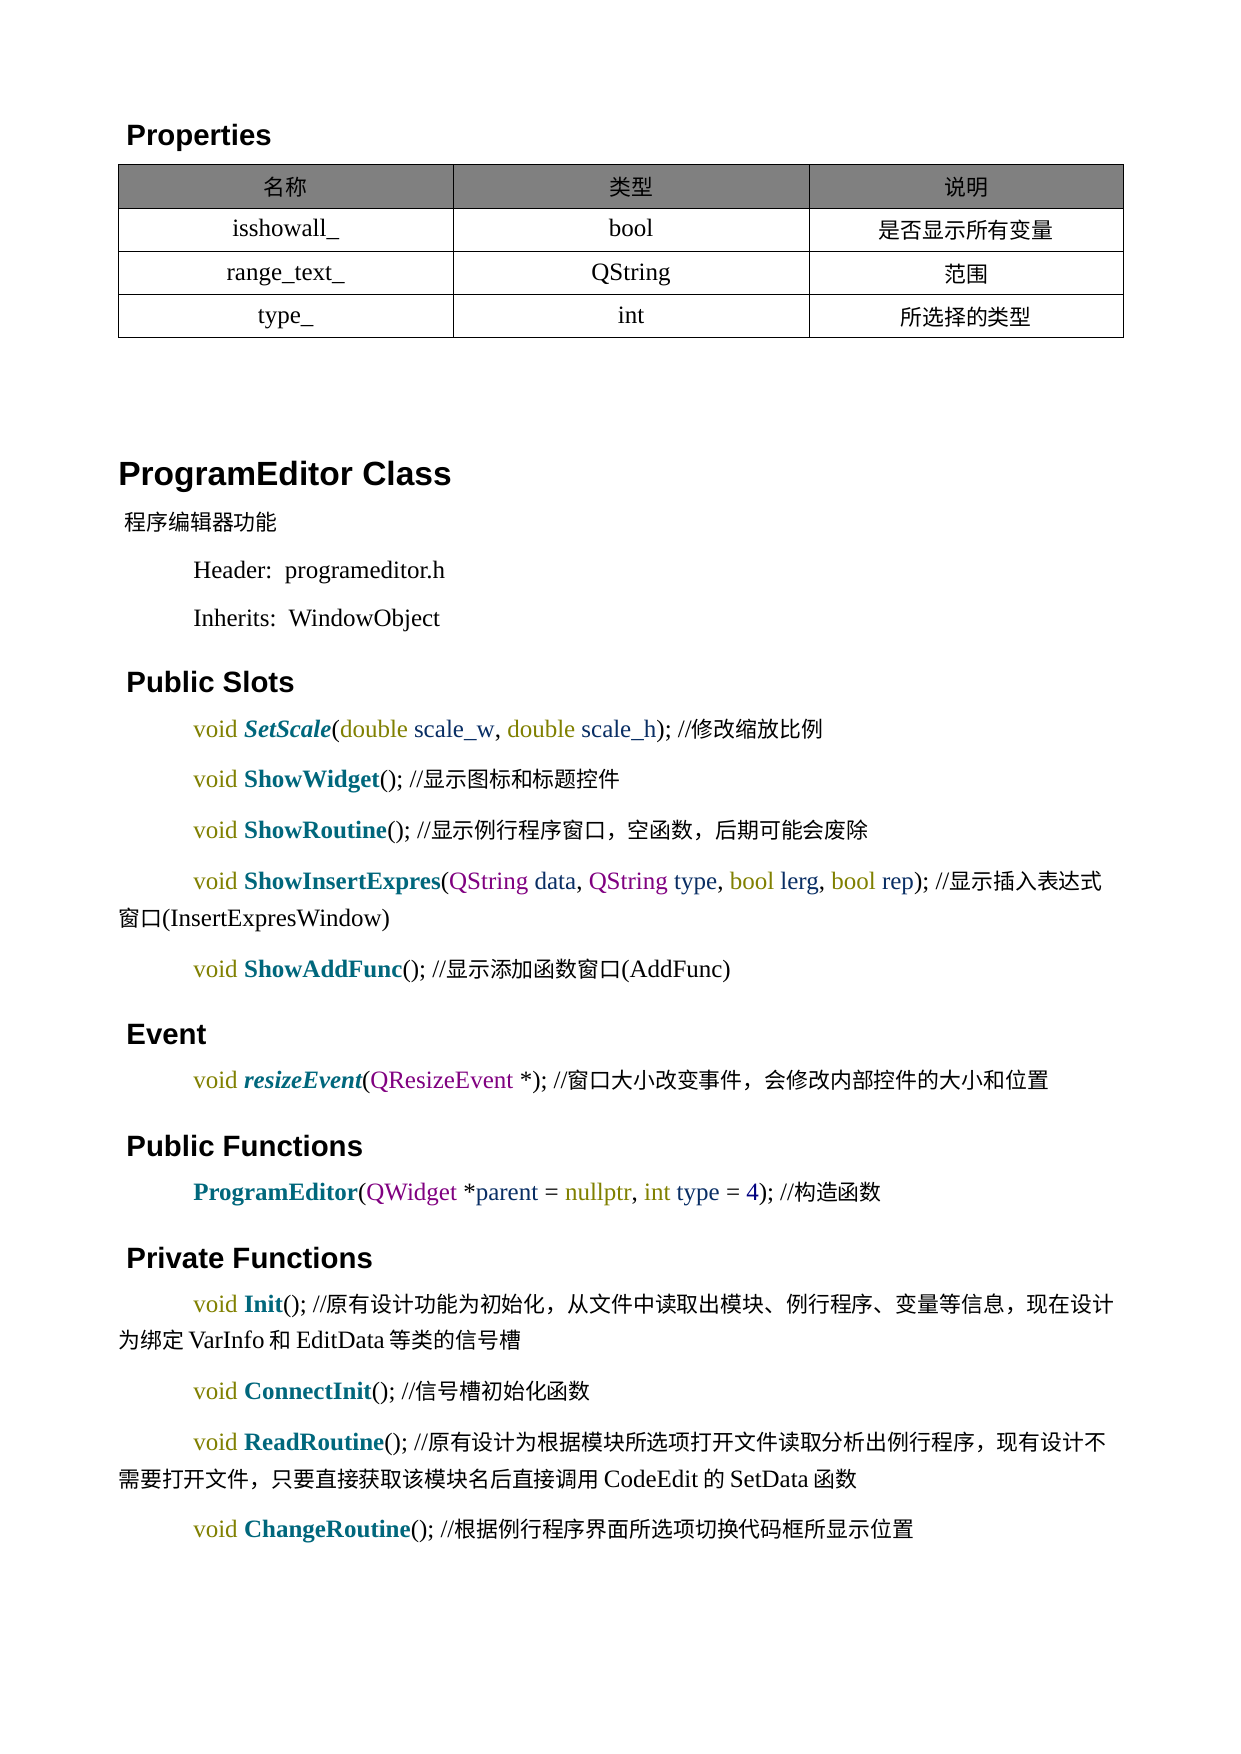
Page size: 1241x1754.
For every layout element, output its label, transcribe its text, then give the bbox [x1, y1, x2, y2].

text void ChangeRoutine(); //根据例行程序界面所选项切换代码框所显示位置 [118, 1512, 1122, 1544]
subtitle Properties [118, 118, 1122, 152]
subtitle Private Functions [118, 1241, 1122, 1274]
text void ShowWidget(); //显示图标和标题控件 [118, 762, 1122, 794]
text void ShowAddFunc(); //显示添加函数窗口(AddFunc) [118, 952, 1122, 983]
text Inherits: WindowObject [118, 603, 1122, 632]
table_header 类型 [454, 165, 809, 208]
text void ReadRoutine(); //原有设计为根据模块所选项打开文件读取分析出例行程序，现有设计不需要打开文件，只要直接获取该模块名后直接调用CodeEdit的SetData函数 [118, 1425, 1122, 1493]
table_cell 所选择的类型 [810, 295, 1123, 337]
text Header: programeditor.h [118, 556, 1122, 584]
text void ShowInsertExpres(QString data, QString type, bool lerg, bool rep); //显示插入表达式窗口(InsertExpresWindow) [118, 864, 1122, 932]
table_cell type_ [119, 295, 453, 337]
table_cell range_text_ [119, 252, 453, 294]
table_cell isshowall_ [119, 209, 453, 251]
table_header 说明 [810, 165, 1123, 208]
table_cell int [454, 295, 809, 337]
table_cell 是否显示所有变量 [810, 209, 1123, 251]
subtitle Public Slots [118, 665, 1122, 699]
table_cell 范围 [810, 252, 1123, 294]
text void Init(); //原有设计功能为初始化，从文件中读取出模块、例行程序、变量等信息，现在设计为绑定VarInfo和EditData等类的信号槽 [118, 1287, 1122, 1355]
subtitle ProgramEditor Class [118, 453, 1122, 492]
text void resizeEvent(QResizeEvent *); //窗口大小改变事件，会修改内部控件的大小和位置 [118, 1063, 1122, 1095]
subtitle Public Functions [118, 1129, 1122, 1163]
text ProgramEditor(QWidget *parent = nullptr, int type = 4); //构造函数 [118, 1175, 1122, 1207]
text void ShowRoutine(); //显示例行程序窗口，空函数，后期可能会废除 [118, 813, 1122, 845]
table_header 名称 [119, 165, 453, 208]
text 程序编辑器功能 [118, 504, 1122, 536]
text void ConnectInit(); //信号槽初始化函数 [118, 1374, 1122, 1406]
table_cell QString [454, 252, 809, 294]
text void SetScale(double scale_w, double scale_h); //修改缩放比例 [118, 712, 1122, 743]
subtitle Event [118, 1017, 1122, 1051]
table_cell bool [454, 209, 809, 251]
